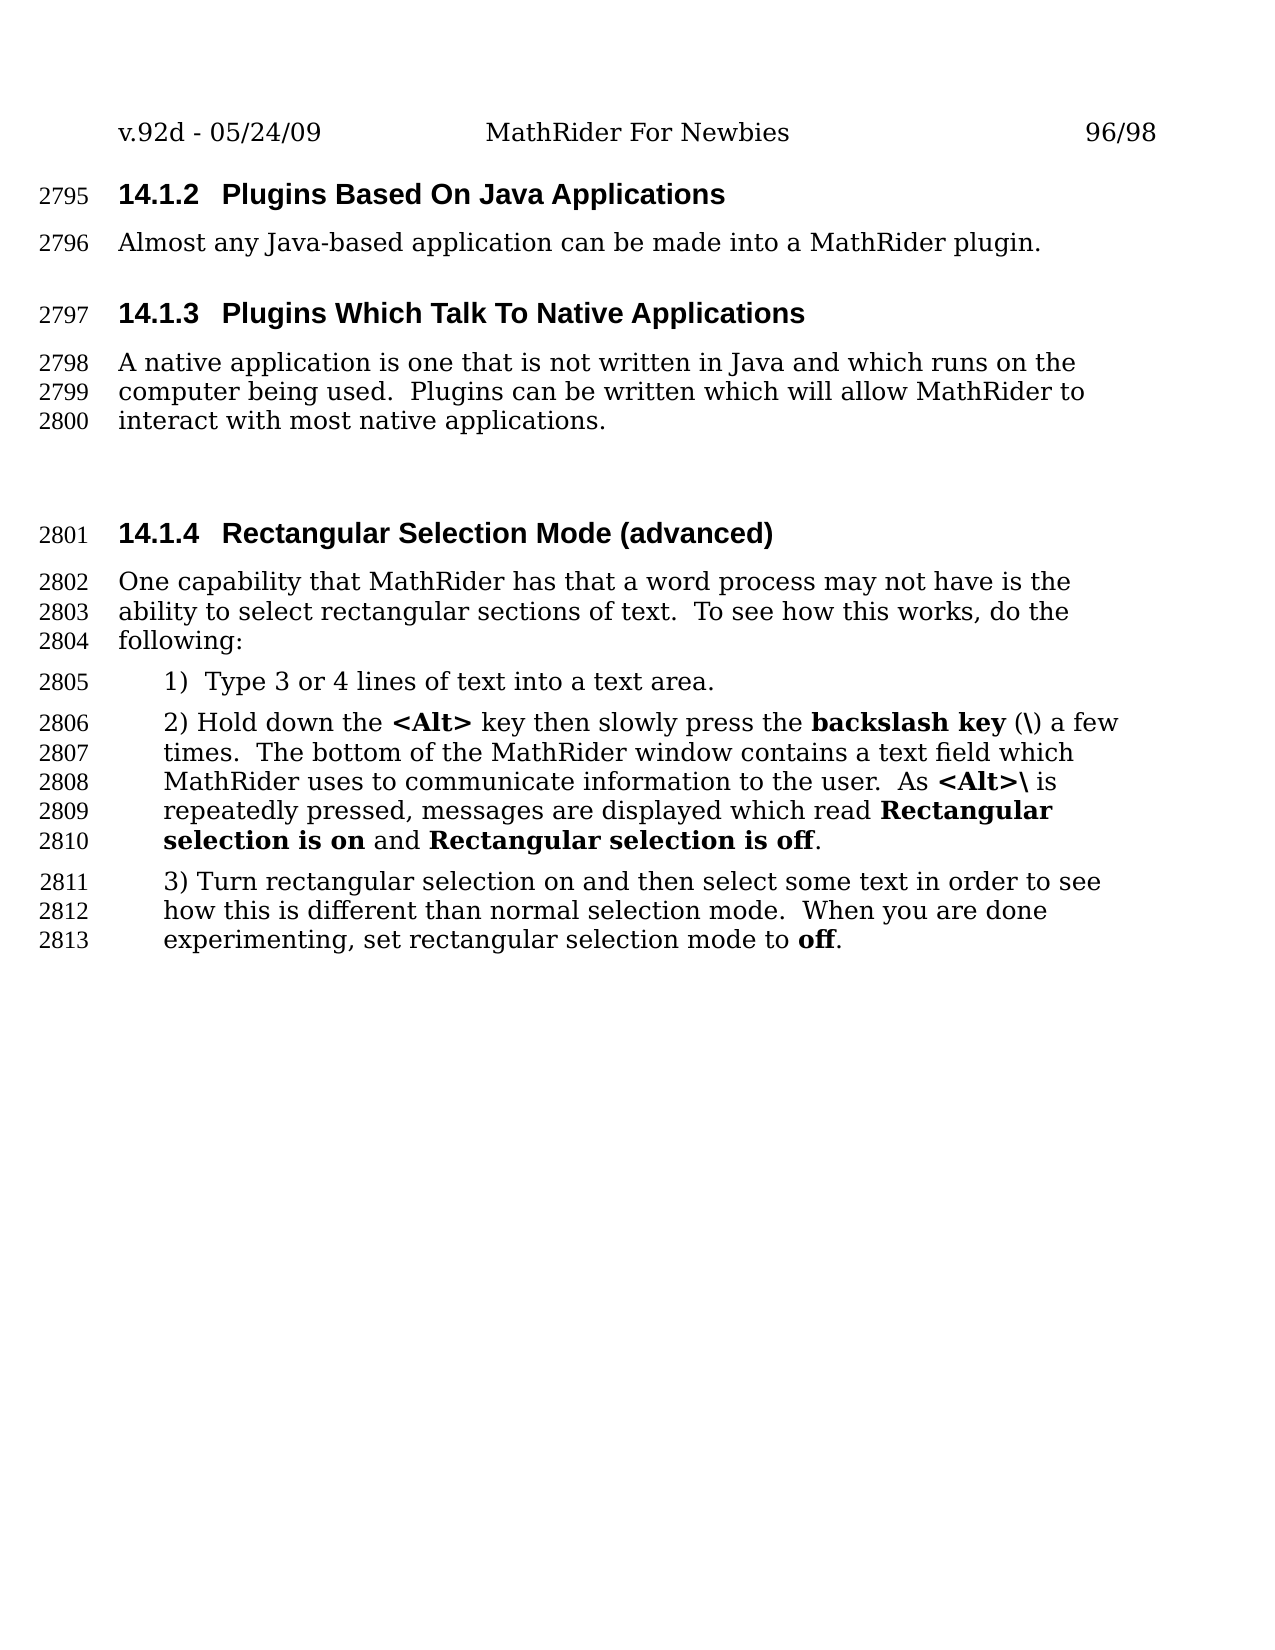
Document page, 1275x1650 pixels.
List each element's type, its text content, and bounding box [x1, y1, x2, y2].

text 3) Turn rectangular selection on and then select some text in order to see how this is different than normal selection mode. When you are done experimenting, set rectangular selection mode to off. [163, 867, 1157, 955]
subtitle Plugins Based On Java Applications [118, 177, 1157, 210]
text 1) Type 3 or 4 lines of text into a text area. [163, 667, 1157, 696]
text One capability that MathRider has that a word process may not have is the ability to select rectangular sections of text. To see how this works, do the following: [118, 567, 1157, 655]
text Almost any Java-based application can be made into a MathRider plugin. [118, 228, 1157, 257]
subtitle Rectangular Selection Mode (advanced) [118, 516, 1157, 549]
text 2) Hold down the <Alt> key then slowly press the backslash key (\) a few times. The bottom of the MathRider window contains a text field which MathRider uses to communicate information to the user. As <Alt>\ is repeatedly pressed, messages are displayed which read Rectangular selection is on and Rectangular selection is off. [163, 708, 1157, 855]
text A native application is one that is not written in Java and which runs on the computer being used. Plugins can be written which will allow MathRider to interact with most native applications. [118, 348, 1157, 436]
subtitle Plugins Which Talk To Native Applications [118, 297, 1157, 330]
